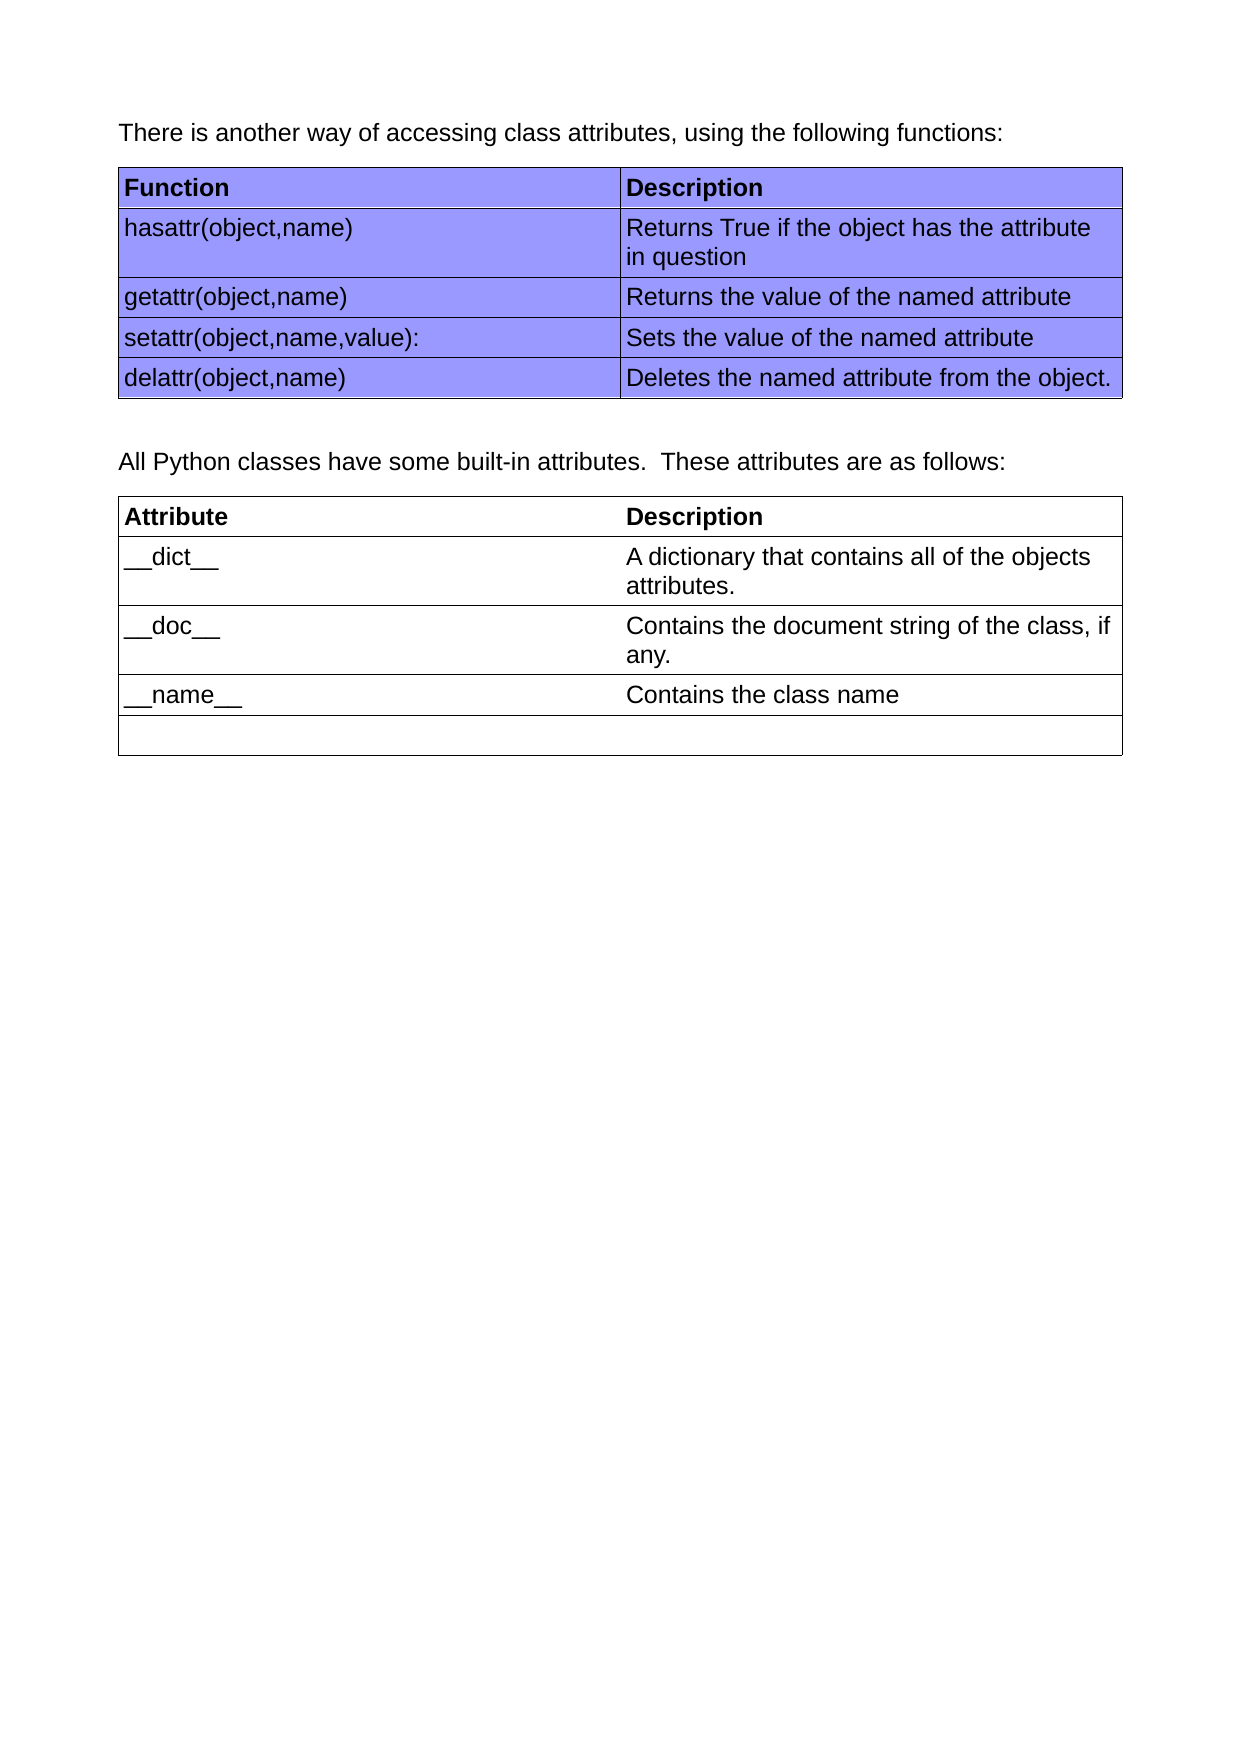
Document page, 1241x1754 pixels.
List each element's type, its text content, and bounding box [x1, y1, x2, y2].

table_header Description [621, 168, 1122, 207]
text All Python classes have some built-in attributes. These attributes are as follows: [118, 447, 1122, 475]
table_cell __name__ [119, 675, 620, 714]
table_cell Deletes the named attribute from the object. [621, 358, 1122, 397]
text There is another way of accessing class attributes, using the following functions: [118, 118, 1122, 147]
table_header Function [119, 168, 620, 207]
table_cell Contains the document string of the class, if any. [620, 606, 1122, 674]
table_cell Sets the value of the named attribute [621, 318, 1122, 357]
table_header Attribute [119, 497, 620, 536]
table_cell [119, 716, 620, 755]
table_cell Returns the value of the named attribute [621, 278, 1122, 317]
table_cell Contains the class name [620, 675, 1122, 714]
table_cell [620, 716, 1122, 755]
table_header Description [620, 497, 1122, 536]
table_cell Returns True if the object has the attribute in question [621, 209, 1122, 277]
table_cell getattr(object,name) [119, 278, 620, 317]
table_cell __doc__ [119, 606, 620, 674]
table_cell delattr(object,name) [119, 358, 620, 397]
table_cell setattr(object,name,value): [119, 318, 620, 357]
table_cell __dict__ [119, 537, 620, 605]
table_cell A dictionary that contains all of the objects attributes. [620, 537, 1122, 605]
table_cell hasattr(object,name) [119, 209, 620, 277]
